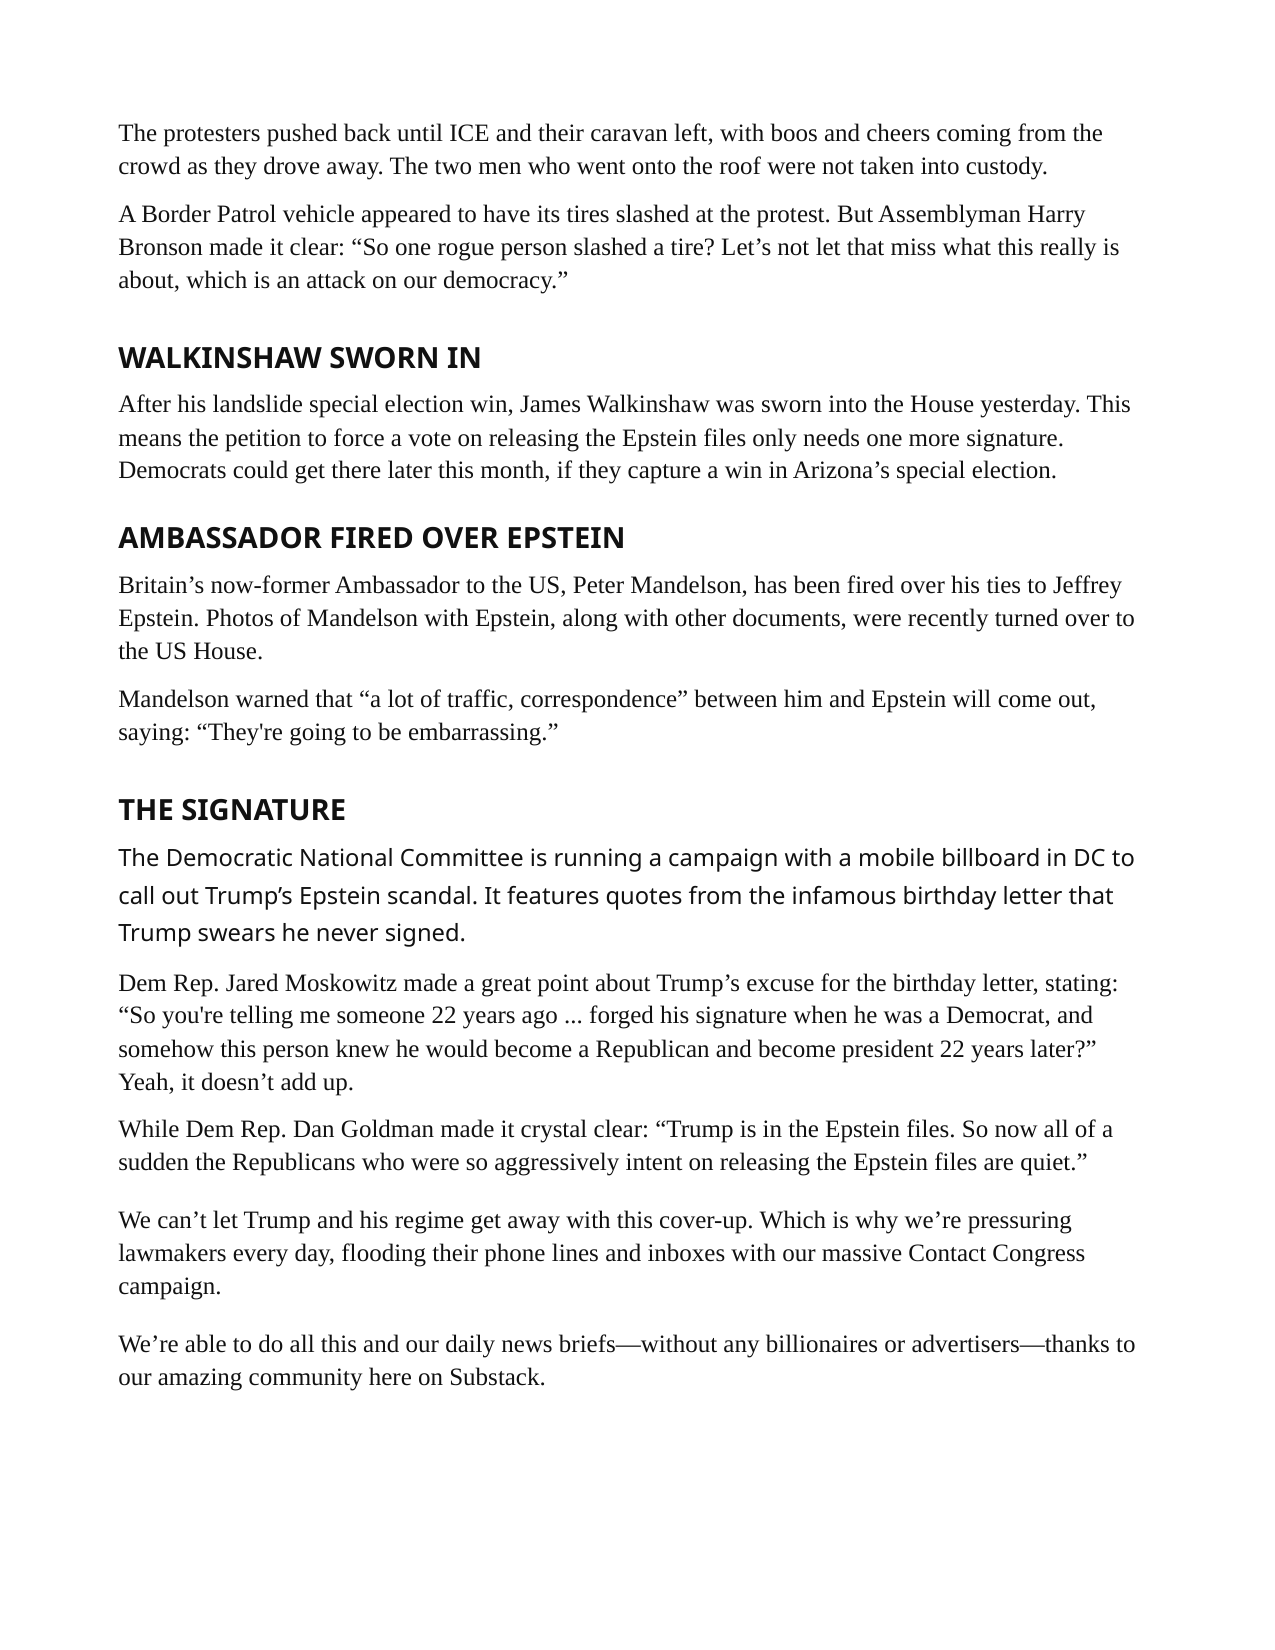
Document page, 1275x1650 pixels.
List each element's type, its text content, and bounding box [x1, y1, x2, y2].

subtitle WALKINSHAW SWORN IN [118, 337, 1157, 377]
text Dem Rep. Jared Moskowitz made a great point about Trump’s excuse for the birthday letter, stating: “So you're telling me someone 22 years ago ... forged his signature when he was a Democrat, and somehow this person knew he would become a Republican and become president 22 years later?” Yeah, it doesn’t add up. [118, 968, 1157, 1095]
text After his landslide special election win, James Walkinshaw was sworn into the House yesterday. This means the petition to force a vote on releasing the Epstein files only needs one more signature. Democrats could get there later this month, if they capture a win in Arizona’s special election. [118, 389, 1157, 484]
text The protesters pushed back until ICE and their caravan left, with boos and cheers coming from the crowd as they drove away. The two men who went onto the roof were not taken into custody. [118, 118, 1157, 180]
text Britain’s now-former Ambassador to the US, Peter Mandelson, has been fired over his ties to Jeffrey Epstein. Photos of Mandelson with Epstein, along with other documents, were recently turned over to the US House. [118, 570, 1157, 665]
text The Democratic National Committee is running a campaign with a mobile billboard in DC to call out Trump’s Epstein scandal. It features quotes from the infamous birthday letter that Trump swears he never signed. [118, 841, 1157, 948]
text Mandelson warned that “a lot of traffic, correspondence” between him and Epstein will come out, saying: “They're going to be embarrassing.” [118, 684, 1157, 745]
subtitle AMBASSADOR FIRED OVER EPSTEIN [118, 518, 1157, 557]
text While Dem Rep. Dan Goldman made it crystal clear: “Trump is in the Epstein files. So now all of a sudden the Republicans who were so aggressively intent on releasing the Epstein files are quiet.” [118, 1114, 1157, 1176]
text A Border Patrol vehicle appeared to have its tires slashed at the protest. But Assemblyman Harry Bronson made it clear: “So one rogue person slashed a tire? Let’s not let that miss what this really is about, which is an attack on our democracy.” [118, 199, 1157, 293]
text We’re able to do all this and our daily news briefs—without any billionaires or advertisers—thanks to our amazing community here on Substack. [118, 1329, 1157, 1391]
subtitle THE SIGNATURE [118, 789, 1157, 829]
text We can’t let Trump and his regime get away with this cover-up. Which is why we’re pressuring lawmakers every day, flooding their phone lines and inboxes with our massive Contact Congress campaign. [118, 1205, 1157, 1300]
